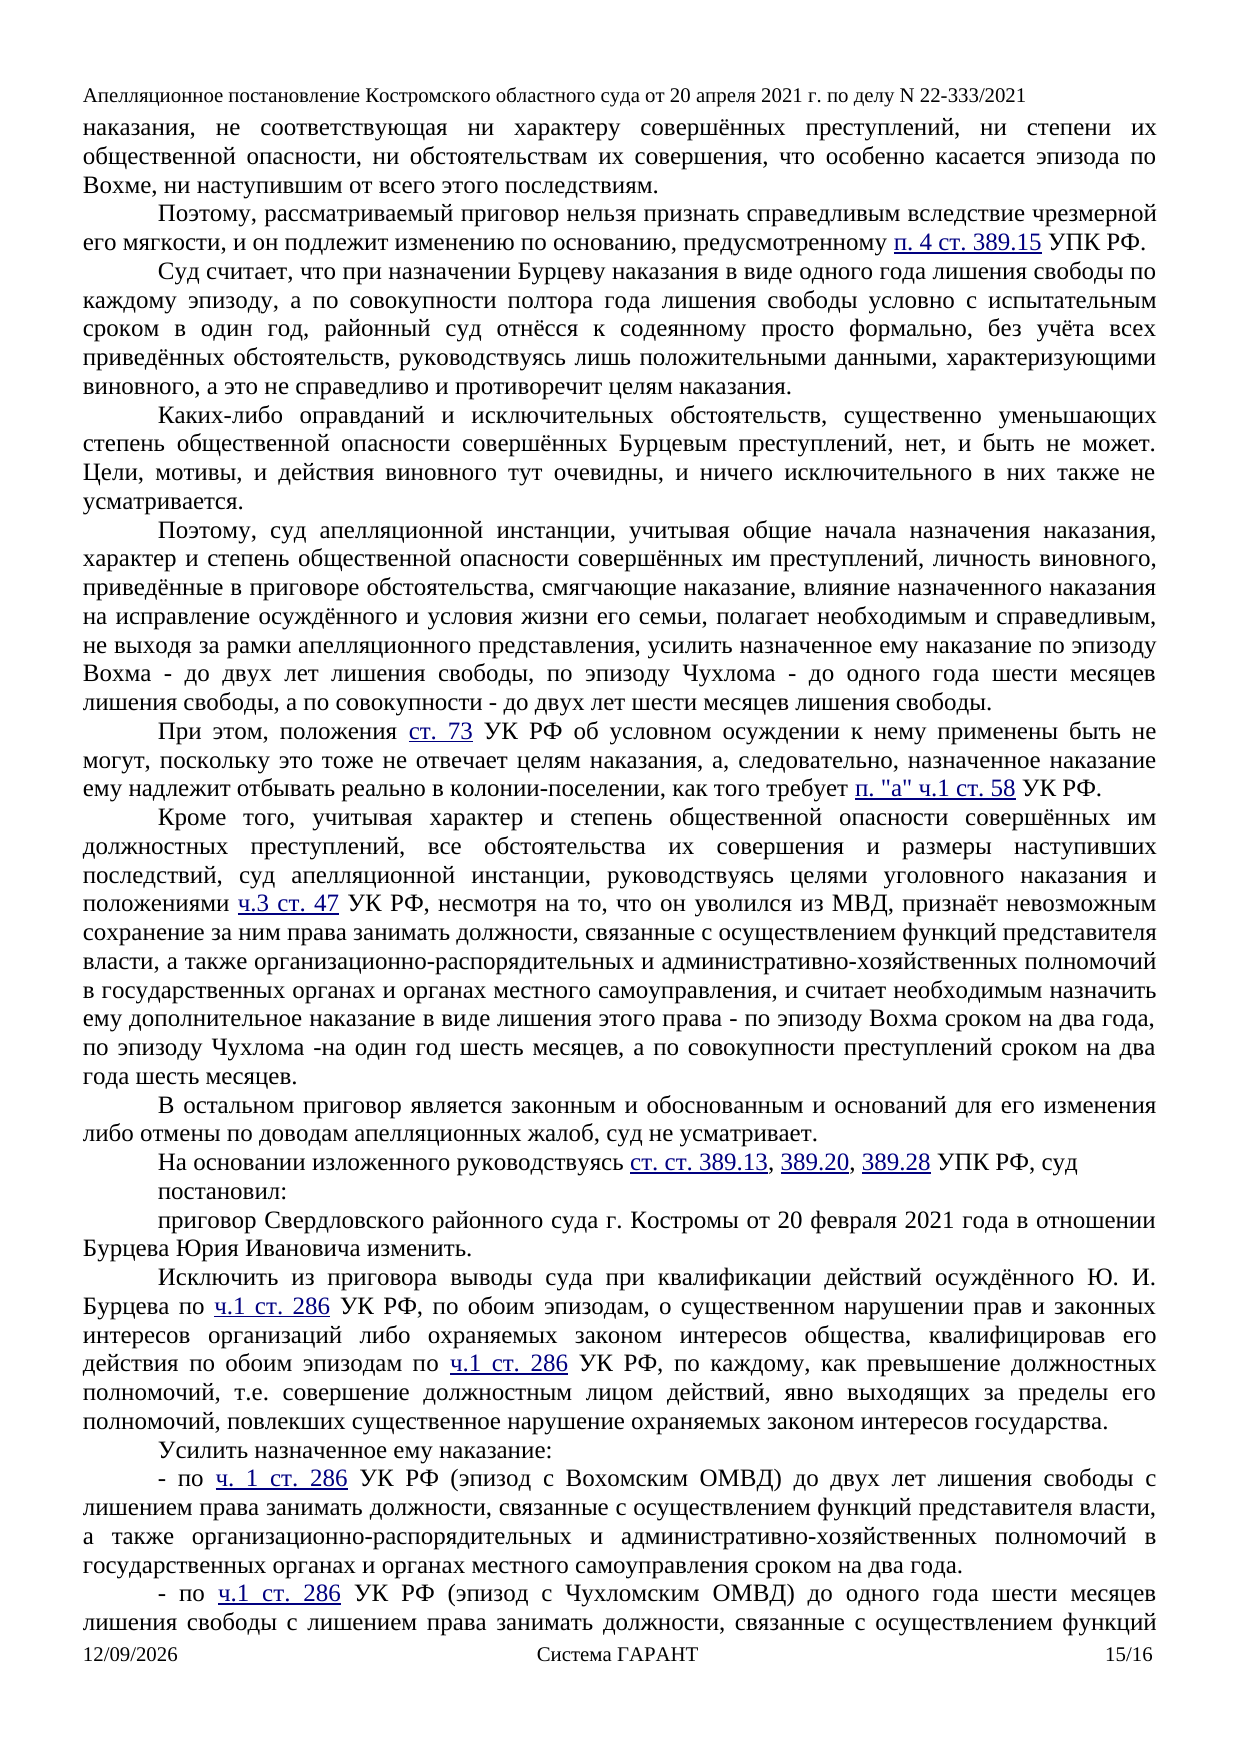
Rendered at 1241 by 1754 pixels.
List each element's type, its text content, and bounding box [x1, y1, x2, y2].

text Кроме того, учитывая характер и степень общественной опасности совершённых им должностных преступлений, все обстоятельства их совершения и размеры наступивших последствий, суд апелляционной инстанции, руководствуясь целями уголовного наказания и положениями ч.3 ст. 47 УК РФ, несмотря на то, что он уволился из МВД, признаёт невозможным сохранение за ним права занимать должности, связанные с осуществлением функций представителя власти, а также организационно-распорядительных и административно-хозяйственных полномочий в государственных органах и органах местного самоуправления, и считает необходимым назначить ему дополнительное наказание в виде лишения этого права - по эпизоду Вохма сроком на два года, по эпизоду Чухлома -на один год шесть месяцев, а по совокупности преступлений сроком на два года шесть месяцев. [83, 802, 1157, 1090]
text В остальном приговор является законным и обоснованным и оснований для его изменения либо отмены по доводам апелляционных жалоб, суд не усматривает. [83, 1090, 1157, 1147]
text Исключить из приговора выводы суда при квалификации действий осуждённого Ю. И. Бурцева по ч.1 ст. 286 УК РФ, по обоим эпизодам, о существенном нарушении прав и законных интересов организаций либо охраняемых законом интересов общества, квалифицировав его действия по обоим эпизодам по ч.1 ст. 286 УК РФ, по каждому, как превышение должностных полномочий, т.е. совершение должностным лицом действий, явно выходящих за пределы его полномочий, повлекших существенное нарушение охраняемых законом интересов государства. [83, 1262, 1157, 1435]
text Суд считает, что при назначении Бурцеву наказания в виде одного года лишения свободы по каждому эпизоду, а по совокупности полтора года лишения свободы условно с испытательным сроком в один год, районный суд отнёсся к содеянному просто формально, без учёта всех приведённых обстоятельств, руководствуясь лишь положительными данными, характеризующими виновного, а это не справедливо и противоречит целям наказания. [83, 256, 1157, 400]
text Поэтому, рассматриваемый приговор нельзя признать справедливым вследствие чрезмерной его мягкости, и он подлежит изменению по основанию, предусмотренному п. 4 ст. 389.15 УПК РФ. [83, 198, 1157, 256]
text приговор Свердловского районного суда г. Костромы от 20 февраля 2021 года в отношении Бурцева Юрия Ивановича изменить. [83, 1205, 1157, 1262]
text При этом, положения ст. 73 УК РФ об условном осуждении к нему применены быть не могут, поскольку это тоже не отвечает целям наказания, а, следовательно, назначенное наказание ему надлежит отбывать реально в колонии-поселении, как того требует п. "а" ч.1 ст. 58 УК РФ. [83, 716, 1157, 802]
text - по ч. 1 ст. 286 УК РФ (эпизод с Вохомским ОМВД) до двух лет лишения свободы с лишением права занимать должности, связанные с осуществлением функций представителя власти, а также организационно-распорядительных и административно-хозяйственных полномочий в государственных органах и органах местного самоуправления сроком на два года. [83, 1463, 1157, 1578]
text Поэтому, суд апелляционной инстанции, учитывая общие начала назначения наказания, характер и степень общественной опасности совершённых им преступлений, личность виновного, приведённые в приговоре обстоятельства, смягчающие наказание, влияние назначенного наказания на исправление осуждённого и условия жизни его семьи, полагает необходимым и справедливым, не выходя за рамки апелляционного представления, усилить назначенное ему наказание по эпизоду Вохма - до двух лет лишения свободы, по эпизоду Чухлома - до одного года шести месяцев лишения свободы, а по совокупности - до двух лет шести месяцев лишения свободы. [83, 515, 1157, 716]
text постановил: [83, 1176, 1157, 1205]
text наказания, не соответствующая ни характеру совершённых преступлений, ни степени их общественной опасности, ни обстоятельствам их совершения, что особенно касается эпизода по Вохме, ни наступившим от всего этого последствиям. [83, 112, 1157, 198]
text Усилить назначенное ему наказание: [83, 1435, 1157, 1463]
text На основании изложенного руководствуясь ст. ст. 389.13, 389.20, 389.28 УПК РФ, суд [83, 1147, 1157, 1176]
text - по ч.1 ст. 286 УК РФ (эпизод с Чухломским ОМВД) до одного года шести месяцев лишения свободы с лишением права занимать должности, связанные с осуществлением функций [83, 1578, 1157, 1636]
text Каких-либо оправданий и исключительных обстоятельств, существенно уменьшающих степень общественной опасности совершённых Бурцевым преступлений, нет, и быть не может. Цели, мотивы, и действия виновного тут очевидны, и ничего исключительного в них также не усматривается. [83, 400, 1157, 515]
